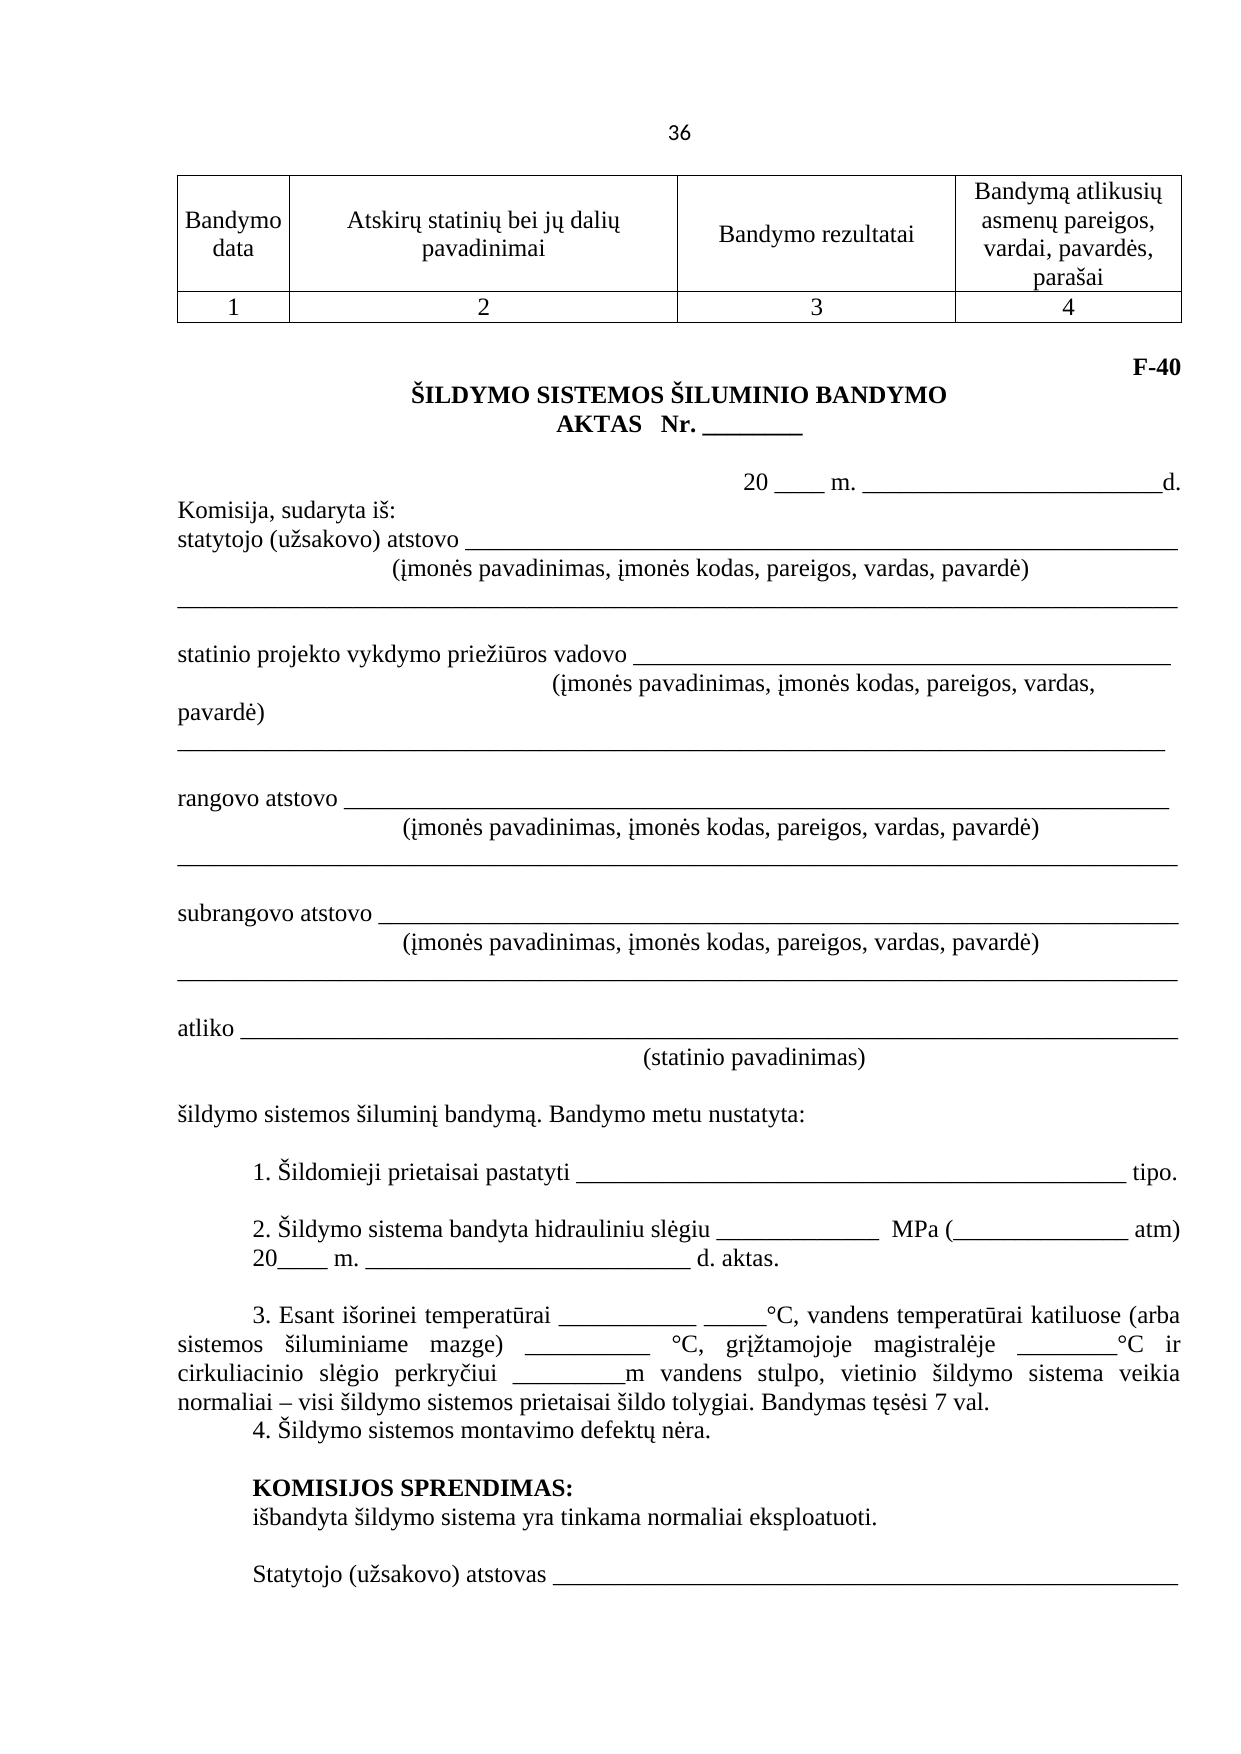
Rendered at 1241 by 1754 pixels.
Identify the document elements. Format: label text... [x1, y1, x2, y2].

text ________________________________________________________________________________ [177, 582, 1181, 611]
text statinio projekto vykdymo priežiūros vadovo ___________________________________________ [177, 639, 1181, 668]
table_cell 2 [290, 292, 677, 322]
text (įmonės pavadinimas, įmonės kodas, pareigos, vardas, pavardė) [327, 927, 1181, 956]
text ________________________________________________________________________________ [177, 841, 1181, 869]
text statytojo (užsakovo) atstovo _________________________________________________________ [177, 524, 1181, 553]
text išbandyta šildymo sistema yra tinkama normaliai eksploatuoti. [177, 1502, 1181, 1531]
text 2. Šildymo sistema bandyta hidrauliniu slėgiu _____________ MPa (______________ atm) [177, 1214, 1181, 1243]
text rangovo atstovo __________________________________________________________________ [177, 783, 1181, 812]
text šildymo sistemos šiluminį bandymą. Bandymo metu nustatyta: [177, 1099, 1181, 1128]
text (įmonės pavadinimas, įmonės kodas, pareigos, vardas, pavardė) [177, 668, 1181, 726]
table_cell 3 [678, 292, 955, 322]
table_header Atskirų statinių bei jų dalių pavadinimai [290, 176, 677, 291]
text Komisija, sudaryta iš: [177, 496, 1181, 524]
subtitle F-40 [177, 352, 1181, 381]
table_header Bandymo data [178, 176, 289, 291]
text 1. Šildomieji prietaisai pastatyti ____________________________________________ tipo. [177, 1157, 1181, 1186]
table_header Bandymo rezultatai [678, 176, 955, 291]
text 4. Šildymo sistemos montavimo defektų nėra. [252, 1416, 1181, 1444]
table_cell 4 [956, 292, 1181, 322]
text atliko ___________________________________________________________________________ [177, 1013, 1181, 1042]
text KOMISIJOS SPRENDIMAS: [252, 1473, 1181, 1502]
text (įmonės pavadinimas, įmonės kodas, pareigos, vardas, pavardė) [177, 553, 1181, 582]
text ŠILDYMO SISTEMOS ŠILUMINIO BANDYMO [177, 381, 1181, 409]
text 3. Esant išorinei temperatūrai ___________ _____°C, vandens temperatūrai katiluose (arba sistemos šiluminiame mazge) __________ °C, grįžtamojoje magistralėje ________°C ir cirkuliacinio slėgio perkryčiui _________m vandens stulpo, vietinio šildymo sistema veikia normaliai – visi šildymo sistemos prietaisai šildo tolygiai. Bandymas tęsėsi 7 val. [177, 1301, 1181, 1416]
text AKTAS Nr. ________ [177, 409, 1181, 438]
text Statytojo (užsakovo) atstovas __________________________________________________ [177, 1559, 1181, 1588]
text (statinio pavadinimas) [327, 1042, 1181, 1071]
text subrangovo atstovo ________________________________________________________________ [177, 898, 1181, 927]
text ________________________________________________________________________________ [177, 956, 1181, 984]
text 20 ____ m. ________________________d. [177, 467, 1181, 496]
text _______________________________________________________________________________ [177, 726, 1181, 754]
text (įmonės pavadinimas, įmonės kodas, pareigos, vardas, pavardė) [327, 812, 1181, 841]
text 20____ m. __________________________ d. aktas. [177, 1243, 1181, 1272]
table_cell 1 [178, 292, 289, 322]
